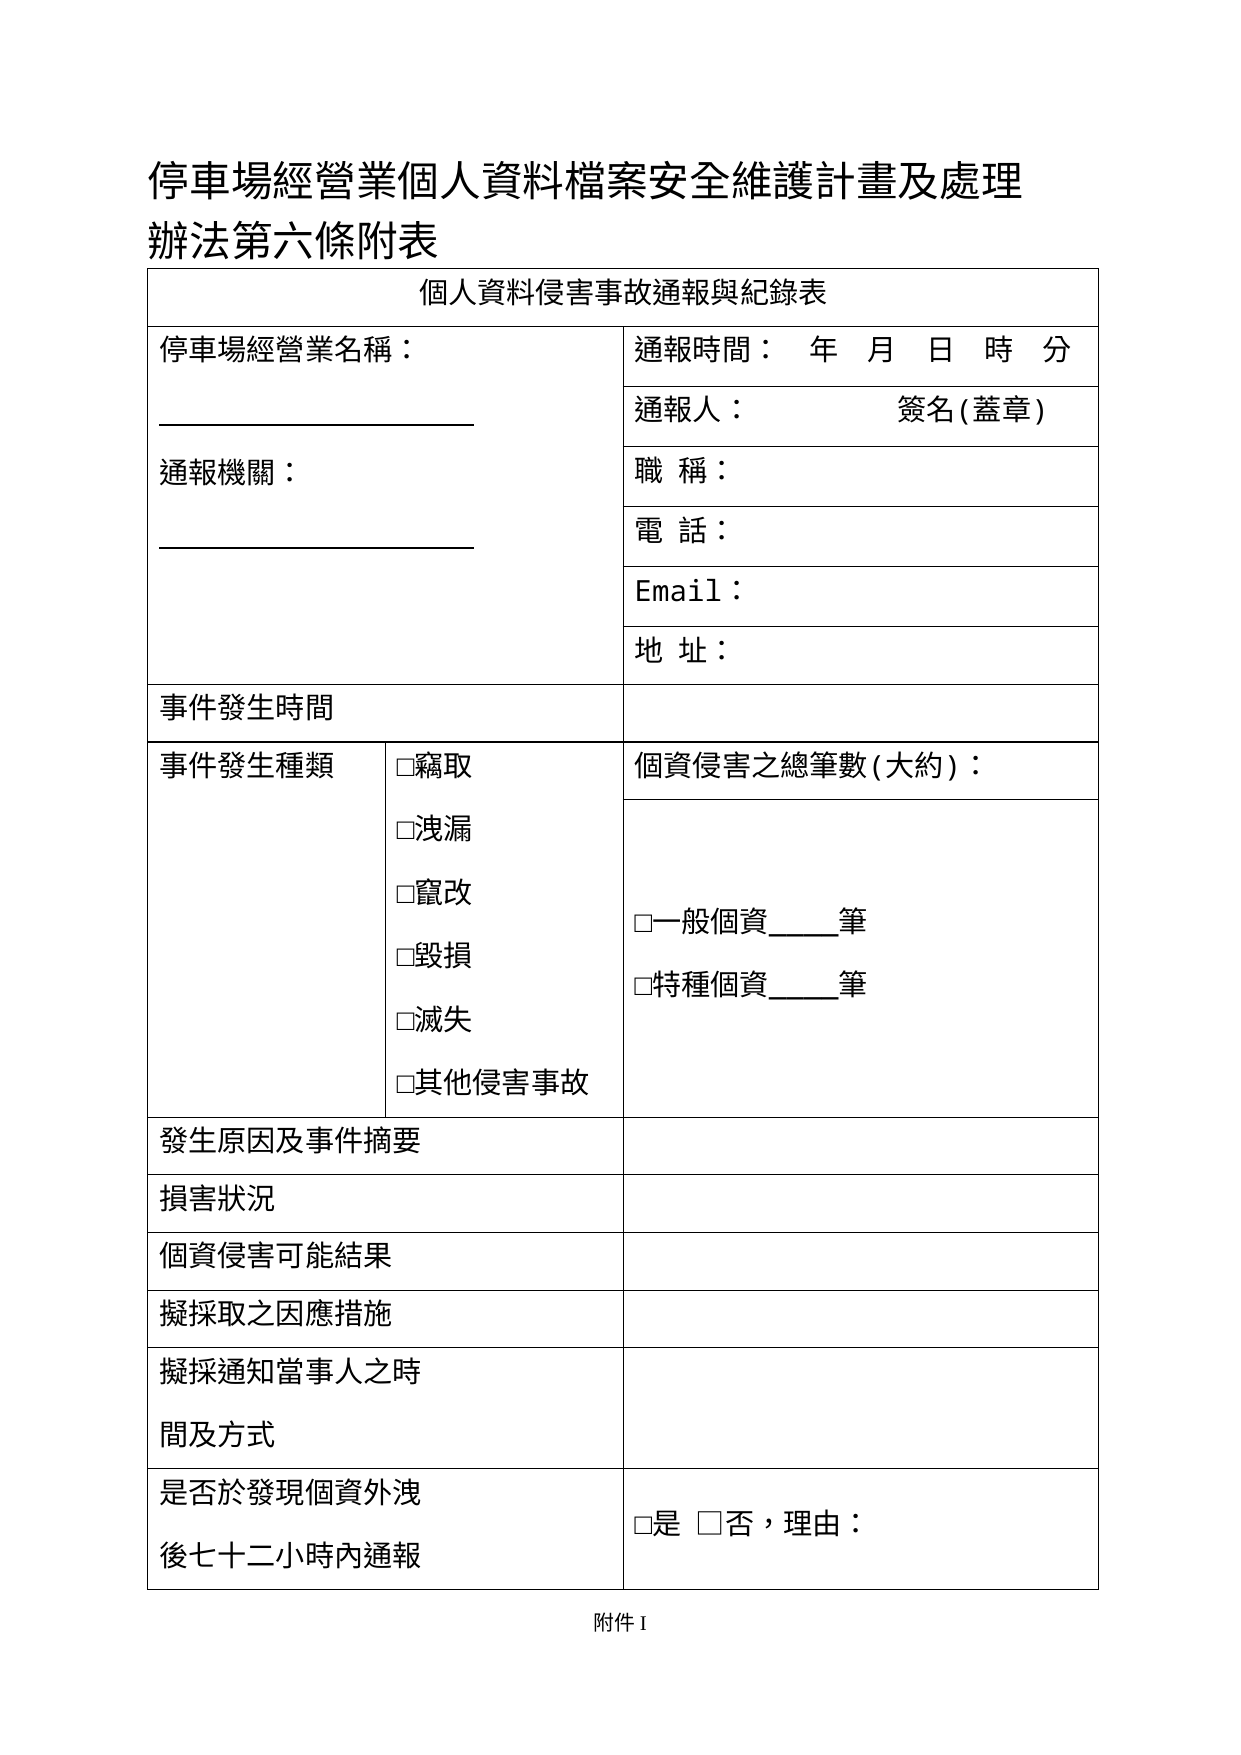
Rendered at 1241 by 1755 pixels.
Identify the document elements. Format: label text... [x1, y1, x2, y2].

table_cell 通報人： 簽名(蓋章) [624, 387, 1098, 446]
table_cell 事件發生種類 [148, 743, 385, 1117]
table_cell □一般個資____筆 □特種個資____筆 [624, 800, 1098, 1117]
table_cell [624, 685, 1098, 741]
table_cell 地 址： [624, 627, 1098, 684]
table_cell □竊取 □洩漏 □竄改 □毀損 □滅失 □其他侵害事故 [386, 743, 623, 1117]
table_cell 損害狀況 [148, 1175, 623, 1232]
table_cell [624, 1348, 1098, 1468]
text 停車場經營業個人資料檔案安全維護計畫及處理 [148, 148, 1093, 208]
table_cell 擬採取之因應措施 [148, 1291, 623, 1347]
table_cell 停車場經營業名稱： 通報機關： [148, 327, 623, 684]
table_cell 發生原因及事件摘要 [148, 1118, 623, 1174]
table_cell 電 話： [624, 507, 1098, 566]
table_cell 職 稱： [624, 447, 1098, 506]
table_cell 個資侵害可能結果 [148, 1233, 623, 1289]
table_cell [624, 1291, 1098, 1347]
table_cell □是 □否，理由： [624, 1469, 1098, 1589]
table_cell 是否於發現個資外洩 後七十二小時內通報 [148, 1469, 623, 1589]
table_cell 事件發生時間 [148, 685, 623, 741]
table_cell [624, 1233, 1098, 1289]
table_header 個人資料侵害事故通報與紀錄表 [148, 269, 1098, 326]
table_cell [624, 1175, 1098, 1232]
table_cell 通報時間： 年 月 日 時 分 [624, 327, 1098, 386]
text 辦法第六條附表 [148, 208, 1093, 268]
table_cell 擬採通知當事人之時 間及方式 [148, 1348, 623, 1468]
table_cell 個資侵害之總筆數(大約)： [624, 743, 1098, 799]
table_cell [624, 1118, 1098, 1174]
table_cell Email： [624, 567, 1098, 626]
